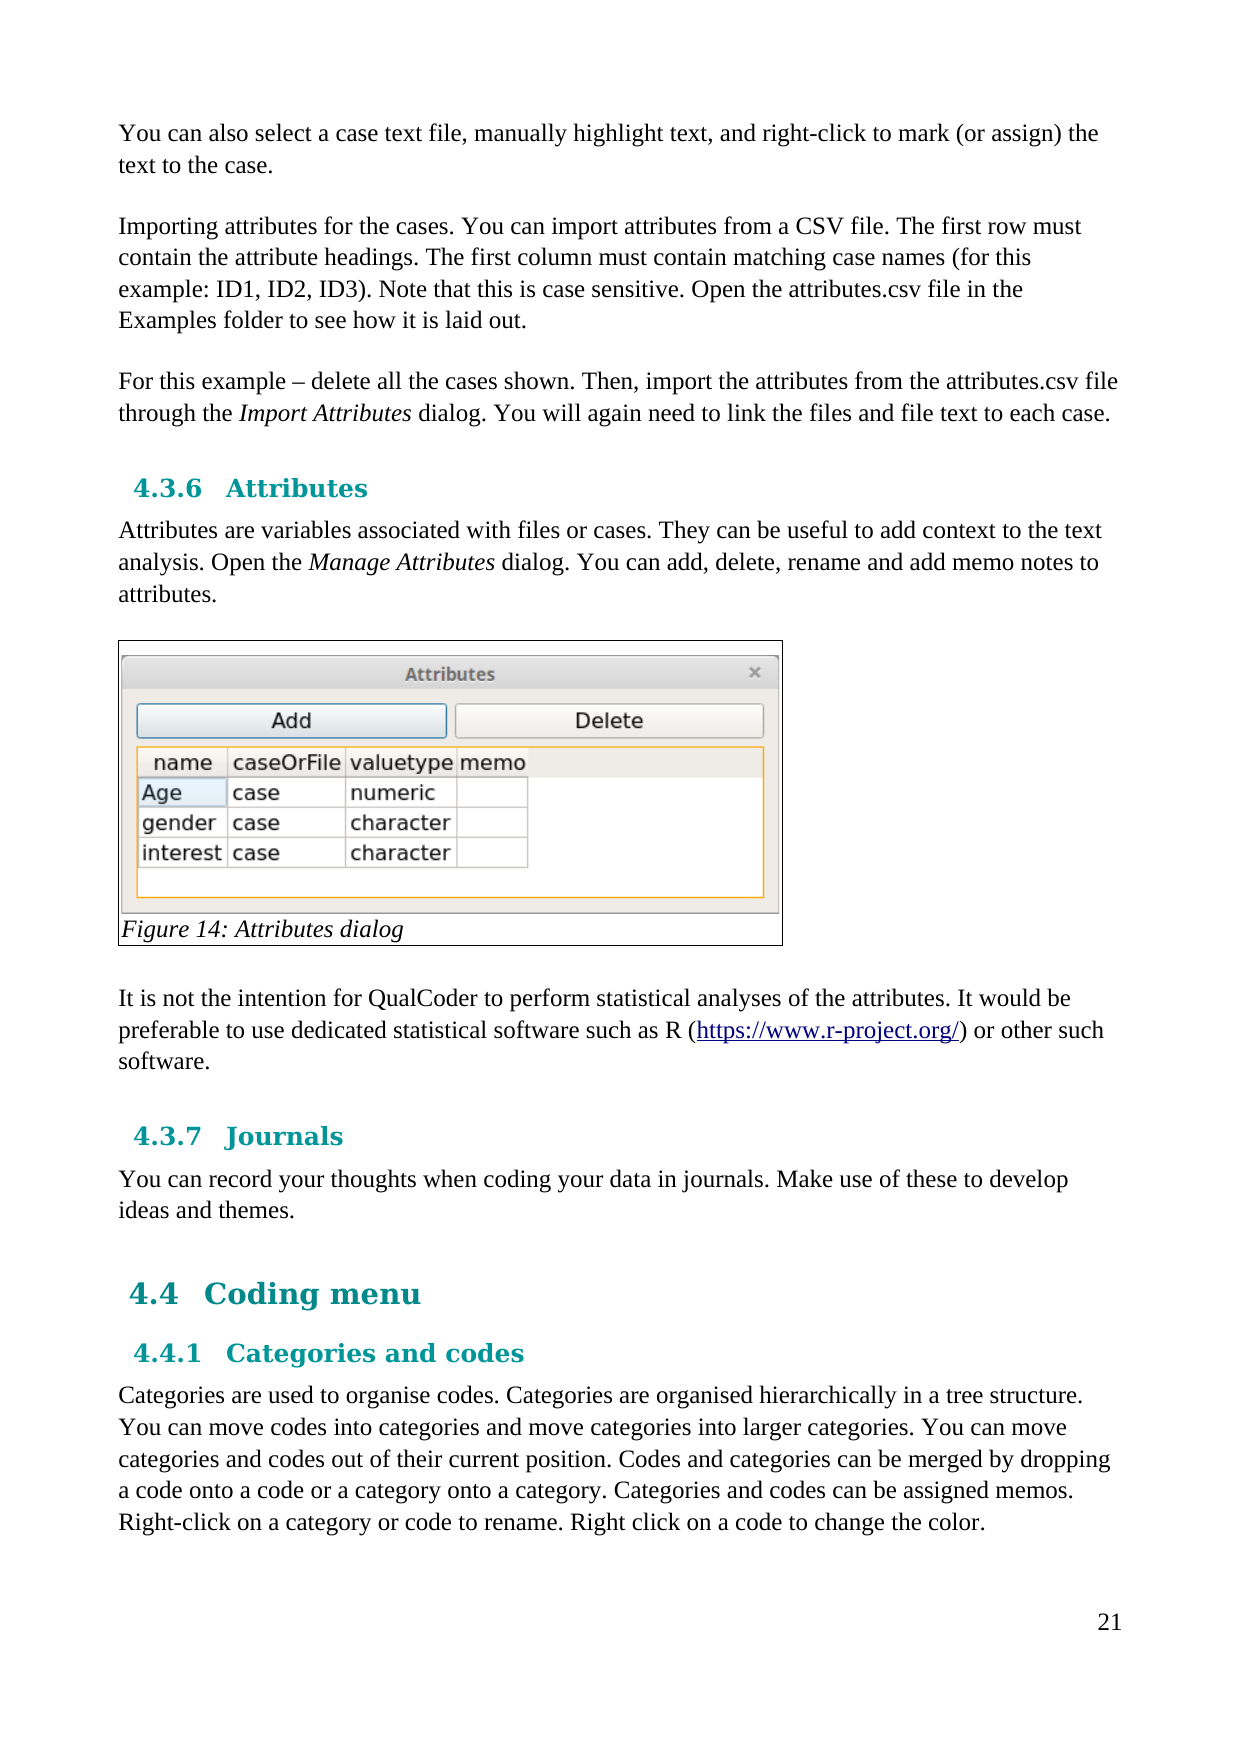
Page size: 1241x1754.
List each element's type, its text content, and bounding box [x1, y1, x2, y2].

text You can also select a case text file, manually highlight text, and right-click to mark (or assign) the text to the case. [118, 118, 1122, 178]
text Categories are used to organise codes. Categories are organised hierarchically in a tree structure. You can move codes into categories and move categories into larger categories. You can move categories and codes out of their current position. Codes and categories can be merged by dropping a code onto a code or a category onto a category. Categories and codes can be assigned memos. Right-click on a category or code to rename. Right click on a code to change the color. [118, 1381, 1122, 1536]
subtitle Categories and codes [124, 1339, 1122, 1368]
subtitle Coding menu [118, 1277, 1122, 1312]
text Importing attributes for the cases. You can import attributes from a CSV file. The first row must contain the attribute headings. The first column must contain matching case names (for this example: ID1, ID2, ID3). Note that this is case sensitive. Open the attributes.csv file in the Examples folder to see how it is laid out. [118, 211, 1122, 334]
text Figure 14: Attributes dialog [121, 914, 779, 942]
subtitle Journals [124, 1122, 1122, 1151]
text It is not the intention for QualCoder to perform statistical analyses of the attributes. It would be preferable to use dedicated statistical software such as R (https://www.r-project.org/) or other such software. [118, 983, 1122, 1075]
text For this example – delete all the cases shown. Then, import the attributes from the attributes.csv file through the Import Attributes dialog. You will again need to link the files and file text to each case. [118, 366, 1122, 427]
text Attributes are variables associated with files or cases. They can be useful to add context to the text analysis. Open the Manage Attributes dialog. You can add, delete, rename and add memo notes to attributes. [118, 516, 1122, 607]
text You can record your thoughts when coding your data in journals. Make use of these to develop ideas and themes. [118, 1164, 1122, 1224]
subtitle Attributes [124, 474, 1122, 503]
picture [121, 655, 780, 914]
